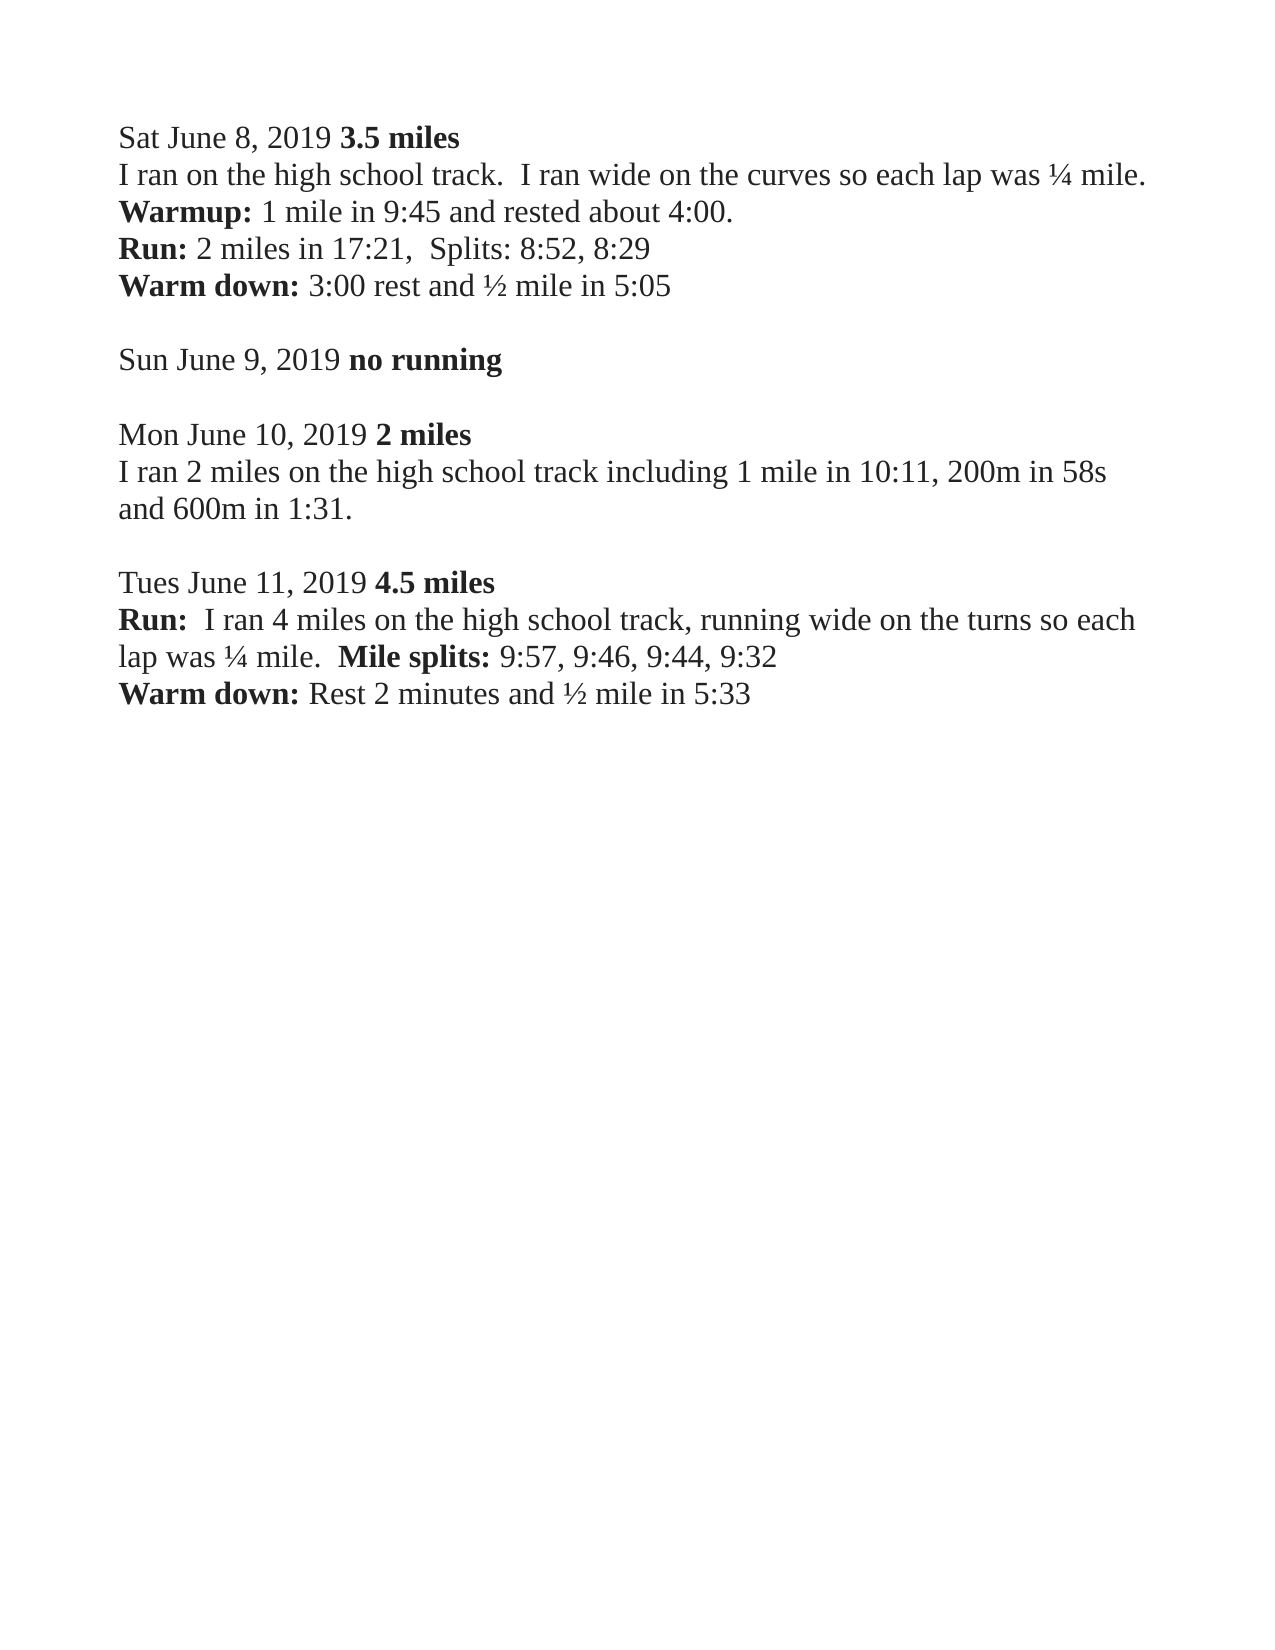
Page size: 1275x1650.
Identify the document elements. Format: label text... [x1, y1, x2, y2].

text Tues June 11, 2019 4.5 miles [118, 563, 1161, 600]
text I ran 2 miles on the high school track including 1 mile in 10:11, 200m in 58s and 600m in 1:31. [118, 452, 1161, 526]
text Sun June 9, 2019 no running [118, 341, 1161, 378]
text Run: 2 miles in 17:21, Splits: 8:52, 8:29 [118, 229, 1161, 266]
text Sat June 8, 2019 3.5 miles [118, 118, 1161, 155]
text Warm down: 3:00 rest and ½ mile in 5:05 [118, 266, 1161, 303]
text Warm down: Rest 2 minutes and ½ mile in 5:33 [118, 674, 1161, 711]
text I ran on the high school track. I ran wide on the curves so each lap was ¼ mile. [118, 155, 1161, 192]
text Warmup: 1 mile in 9:45 and rested about 4:00. [118, 192, 1161, 229]
text Run: I ran 4 miles on the high school track, running wide on the turns so each lap was ¼ mile. Mile splits: 9:57, 9:46, 9:44, 9:32 [118, 600, 1161, 674]
text Mon June 10, 2019 2 miles [118, 415, 1161, 452]
